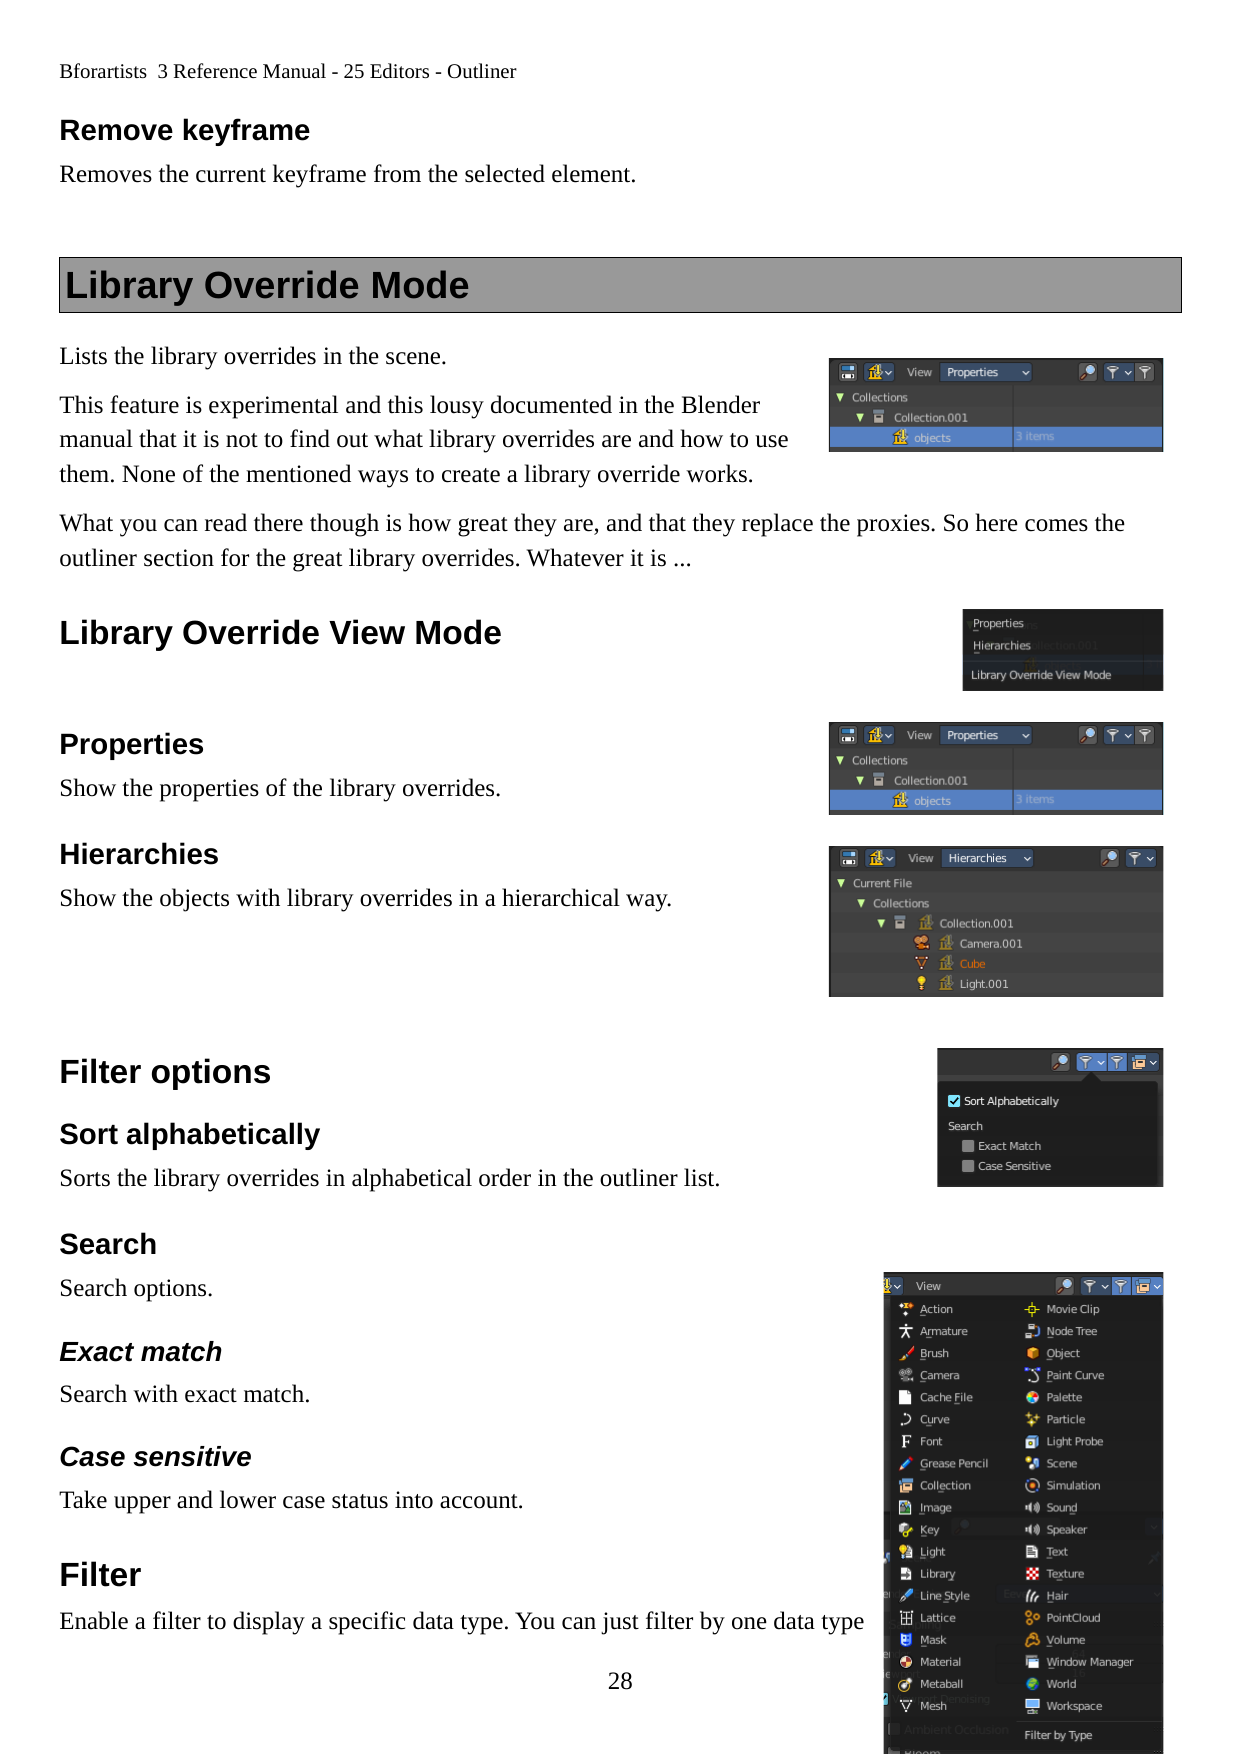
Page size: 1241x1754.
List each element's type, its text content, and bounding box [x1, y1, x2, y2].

text Show the objects with library overrides in a hierarchical way. [59, 883, 828, 912]
subtitle Case sensitive [59, 1441, 883, 1473]
subtitle [1164, 727, 1181, 761]
subtitle [1164, 1555, 1181, 1594]
subtitle [1164, 1117, 1181, 1151]
subtitle Library Override View Mode [59, 612, 962, 651]
subtitle Hierarchies [59, 837, 1181, 871]
subtitle [1164, 1441, 1181, 1473]
subtitle [1164, 1051, 1181, 1090]
picture [828, 358, 1164, 452]
subtitle Remove keyframe [59, 113, 1181, 146]
picture [883, 1272, 1164, 1754]
table_header Library Override Mode [60, 258, 1181, 312]
subtitle Properties [59, 727, 828, 761]
text Take upper and lower case status into account. [59, 1485, 883, 1514]
text [1164, 1273, 1181, 1302]
text Removes the current keyframe from the selected element. [59, 159, 1181, 188]
subtitle Sort alphabetically [59, 1117, 937, 1151]
picture [937, 1048, 1164, 1187]
text Sorts the library overrides in alphabetical order in the outliner list. [59, 1163, 1181, 1192]
subtitle [1164, 612, 1181, 651]
picture [828, 846, 1164, 997]
text Lists the library overrides in the scene. [59, 341, 1181, 370]
subtitle Exact match [59, 1335, 883, 1367]
text [1164, 1379, 1181, 1408]
subtitle Search [59, 1227, 1181, 1261]
text Show the properties of the library overrides. [59, 773, 828, 802]
subtitle Filter [59, 1555, 883, 1594]
subtitle Filter options [59, 1051, 937, 1090]
text Search with exact match. [59, 1379, 883, 1408]
picture [828, 722, 1164, 815]
text Search options. [59, 1273, 883, 1302]
subtitle [1164, 1335, 1181, 1367]
text What you can read there though is how great they are, and that they replace the proxies. So here comes the outliner section for the great library overrides. Whatever it is ... [59, 508, 1181, 571]
picture [962, 609, 1164, 691]
text Enable a filter to display a specific data type. You can just filter by one data type [59, 1606, 883, 1635]
text This feature is experimental and this lousy documented in the Blender manual that it is not to find out what library overrides are and how to use them. None of the mentioned ways to create a library override works. [59, 390, 1181, 488]
